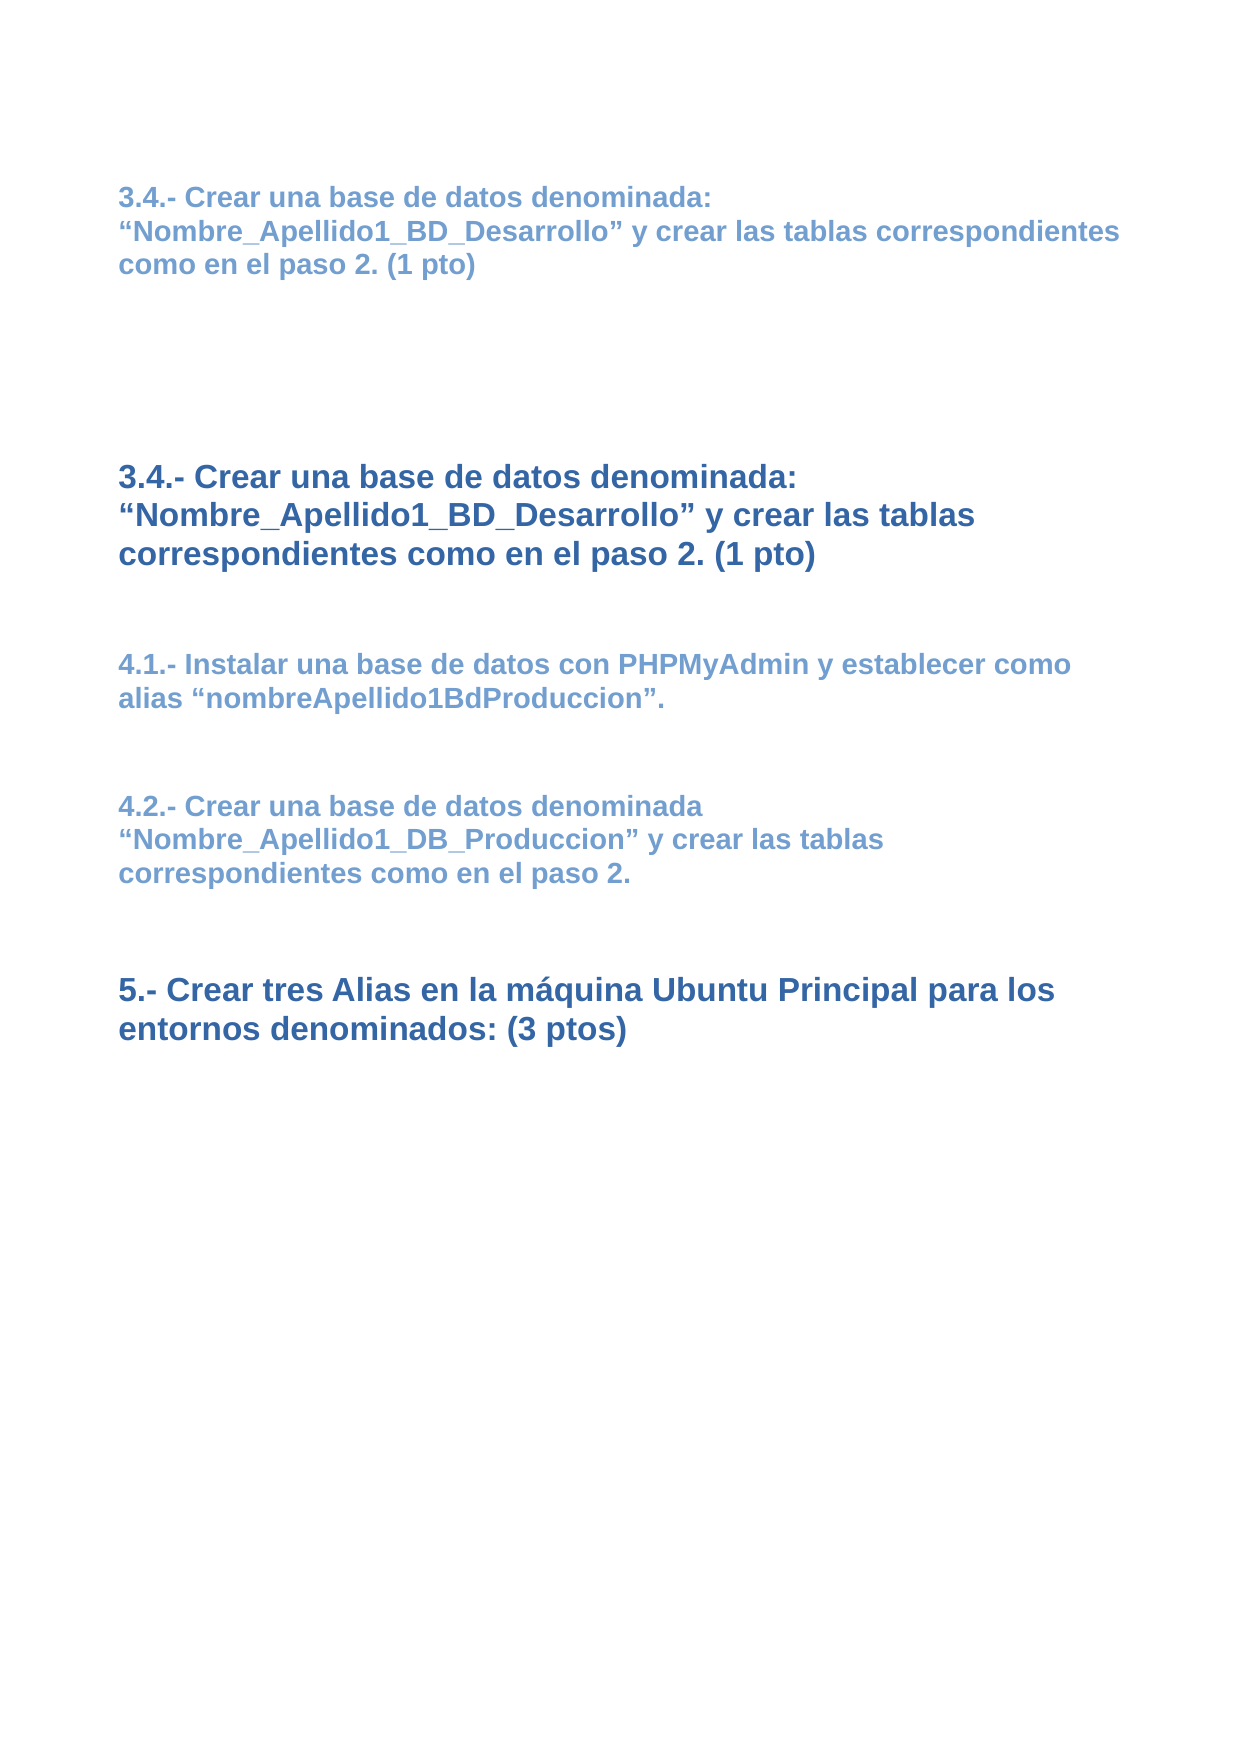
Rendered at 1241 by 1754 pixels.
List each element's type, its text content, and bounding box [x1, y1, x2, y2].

subtitle 3.4.- Crear una base de datos denominada: “Nombre_Apellido1_BD_Desarrollo” y crear las tablas correspondientes como en el paso 2. (1 pto) [118, 457, 1122, 572]
subtitle 4.2.- Crear una base de datos denominada “Nombre_Apellido1_DB_Produccion” y crear las tablas correspondientes como en el paso 2. [118, 789, 1122, 889]
subtitle 3.4.- Crear una base de datos denominada: “Nombre_Apellido1_BD_Desarrollo” y crear las tablas correspondientes como en el paso 2. (1 pto) [118, 180, 1122, 281]
subtitle 4.1.- Instalar una base de datos con PHPMyAdmin y establecer como alias “nombreApellido1BdProduccion”. [118, 647, 1122, 714]
subtitle 5.- Crear tres Alias en la máquina Ubuntu Principal para los entornos denominados: (3 ptos) [118, 970, 1122, 1047]
